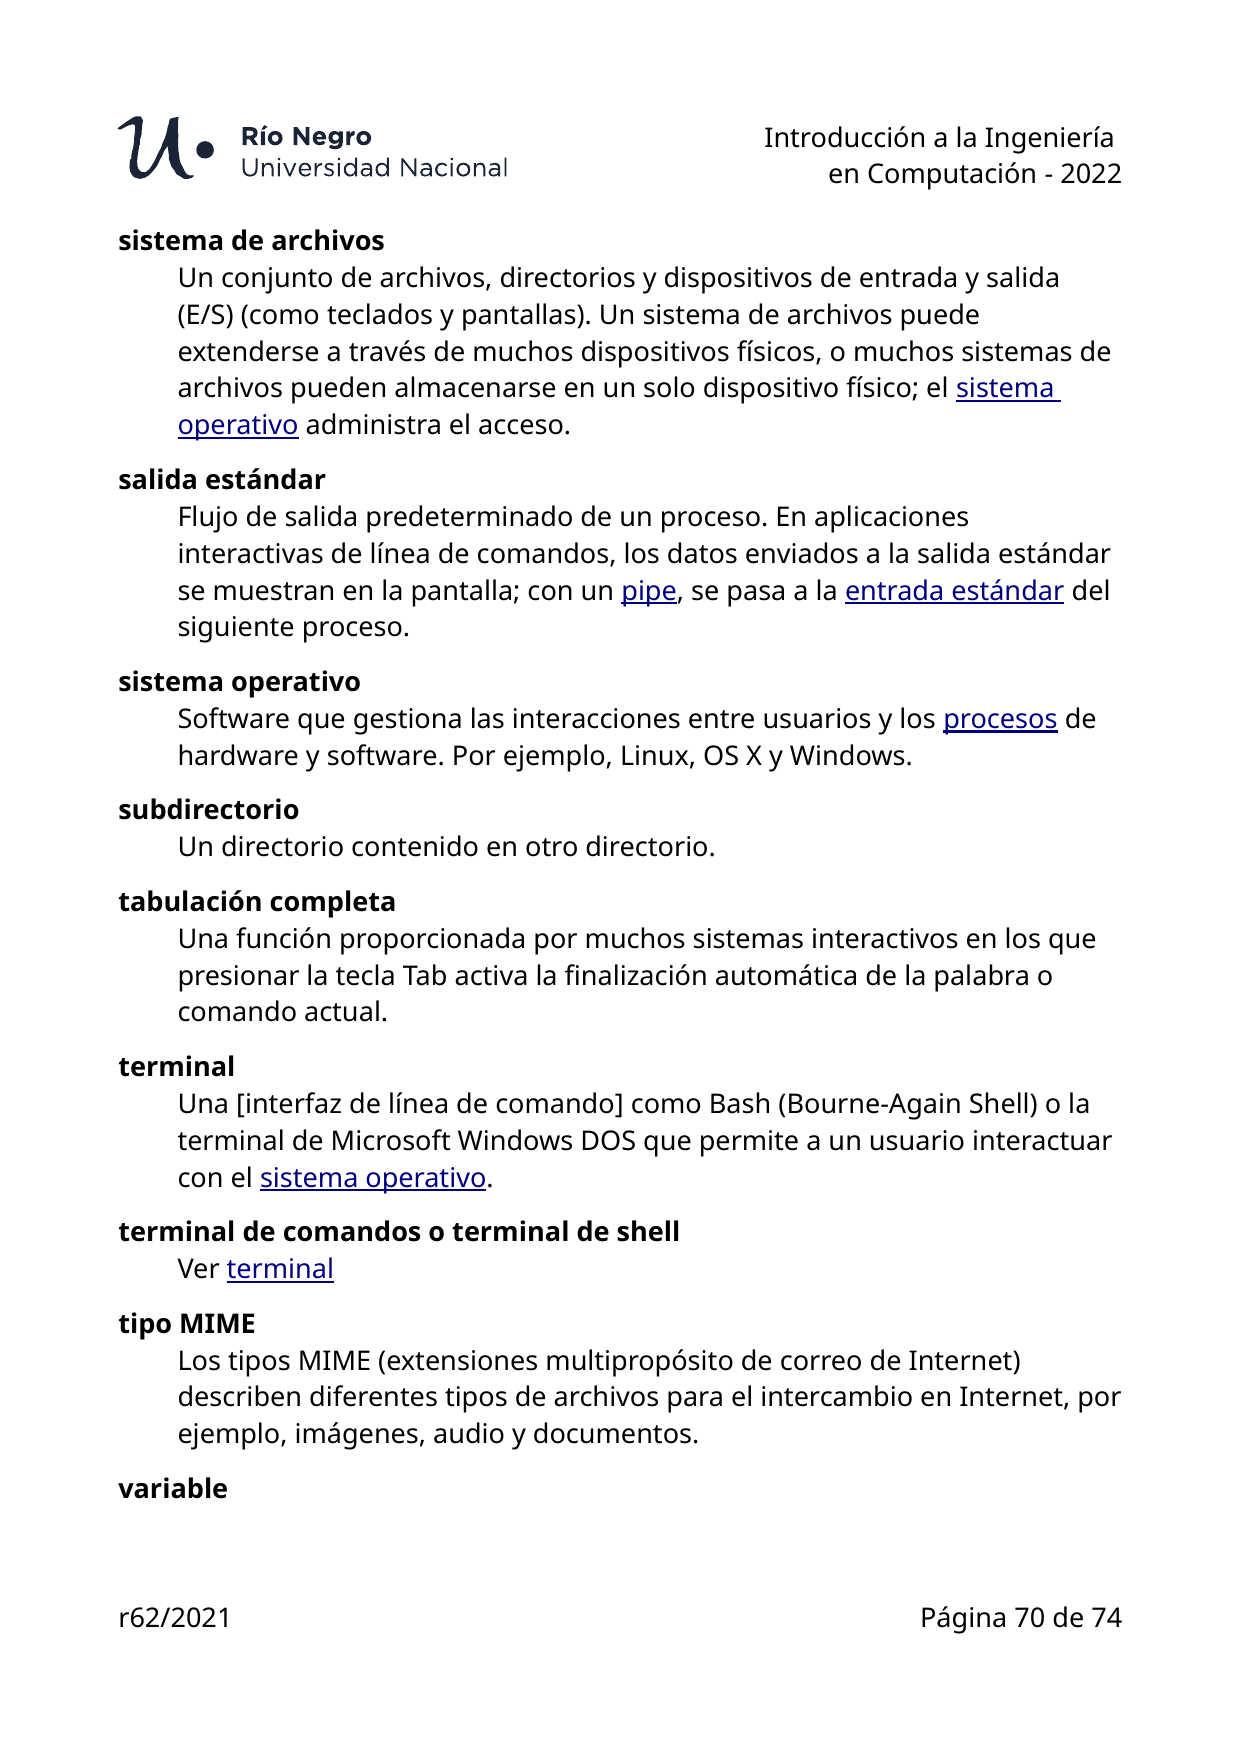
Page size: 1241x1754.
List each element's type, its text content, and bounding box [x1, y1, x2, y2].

list Los tipos MIME (extensiones multipropósito de correo de Internet) describen diferentes tipos de archivos para el intercambio en Internet, por ejemplo, imágenes, audio y documentos. [177, 1341, 1122, 1452]
text tabulación completa [118, 882, 1122, 919]
list Un conjunto de archivos, directorios y dispositivos de entrada y salida (E/S) (como teclados y pantallas). Un sistema de archivos puede extenderse a través de muchos dispositivos físicos, o muchos sistemas de archivos pueden almacenarse en un solo dispositivo físico; el sistema operativo administra el acceso. [177, 258, 1122, 443]
list Una función proporcionada por muchos sistemas interactivos en los que presionar la tecla Tab activa la finalización automática de la palabra o comando actual. [177, 919, 1122, 1030]
text terminal [118, 1047, 1122, 1084]
text salida estándar [118, 460, 1122, 497]
text sistema de archivos [118, 221, 1122, 258]
text subdirectorio [118, 791, 1122, 828]
list Un directorio contenido en otro directorio. [177, 828, 1122, 864]
text tipo MIME [118, 1304, 1122, 1341]
text terminal de comandos o terminal de shell [118, 1213, 1122, 1249]
text sistema operativo [118, 662, 1122, 699]
list Una [interfaz de línea de comando] como Bash (Bourne-Again Shell) o la terminal de Microsoft Windows DOS que permite a un usuario interactuar con el sistema operativo. [177, 1084, 1122, 1195]
list Ver terminal [177, 1249, 1122, 1286]
list Software que gestiona las interacciones entre usuarios y los procesos de hardware y software. Por ejemplo, Linux, OS X y Windows. [177, 699, 1122, 773]
text variable [118, 1469, 1122, 1506]
list Flujo de salida predeterminado de un proceso. En aplicaciones interactivas de línea de comandos, los datos enviados a la salida estándar se muestran en la pantalla; con un pipe, se pasa a la entrada estándar del siguiente proceso. [177, 497, 1122, 645]
